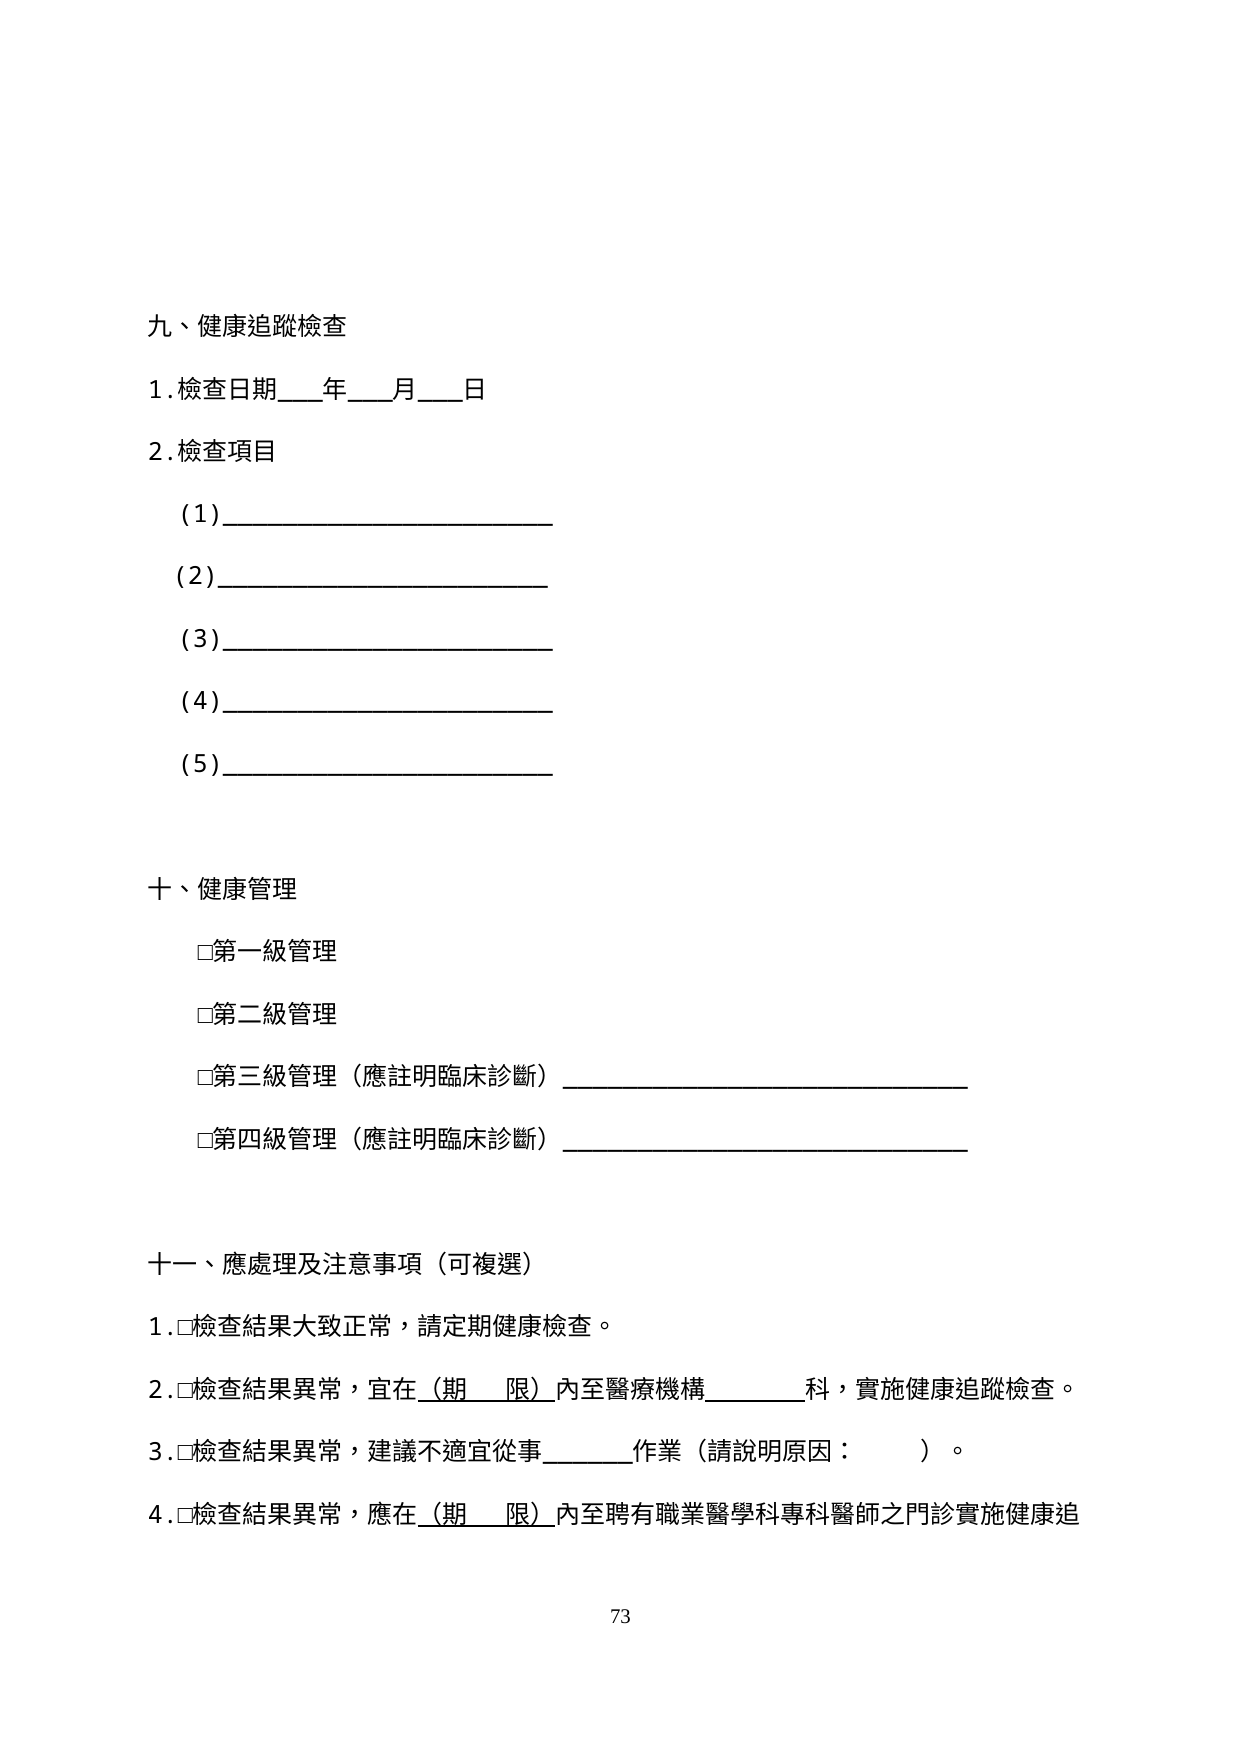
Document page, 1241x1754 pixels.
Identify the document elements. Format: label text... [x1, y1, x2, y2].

text (5)______________________ [148, 721, 1092, 783]
text □第一級管理 [148, 908, 1092, 971]
text 1.檢查日期___年___月___日 [148, 346, 1092, 408]
text 九、健康追蹤檢查 [148, 283, 1092, 346]
text 4.□檢查結果異常，應在（期 限）內至聘有職業醫學科專科醫師之門診實施健康追 [148, 1471, 1092, 1533]
text (2)______________________ [148, 533, 1092, 596]
text □第二級管理 [148, 971, 1092, 1033]
text 1.□檢查結果大致正常，請定期健康檢查。 [148, 1283, 1092, 1346]
text 3.□檢查結果異常，建議不適宜從事______作業（請說明原因： ）。 [148, 1408, 1092, 1471]
text 十、健康管理 [148, 846, 1092, 908]
text (3)______________________ [148, 596, 1092, 658]
text 2.檢查項目 [148, 408, 1092, 471]
text 2.□檢查結果異常，宜在（期 限）內至醫療機構 科，實施健康追蹤檢查。 [148, 1346, 1092, 1408]
text (1)______________________ [148, 471, 1092, 533]
text 十一、應處理及注意事項（可複選） [148, 1221, 1092, 1283]
text □第四級管理（應註明臨床診斷）___________________________ [148, 1096, 1092, 1158]
text □第三級管理（應註明臨床診斷）___________________________ [148, 1033, 1092, 1096]
text (4)______________________ [148, 658, 1092, 721]
